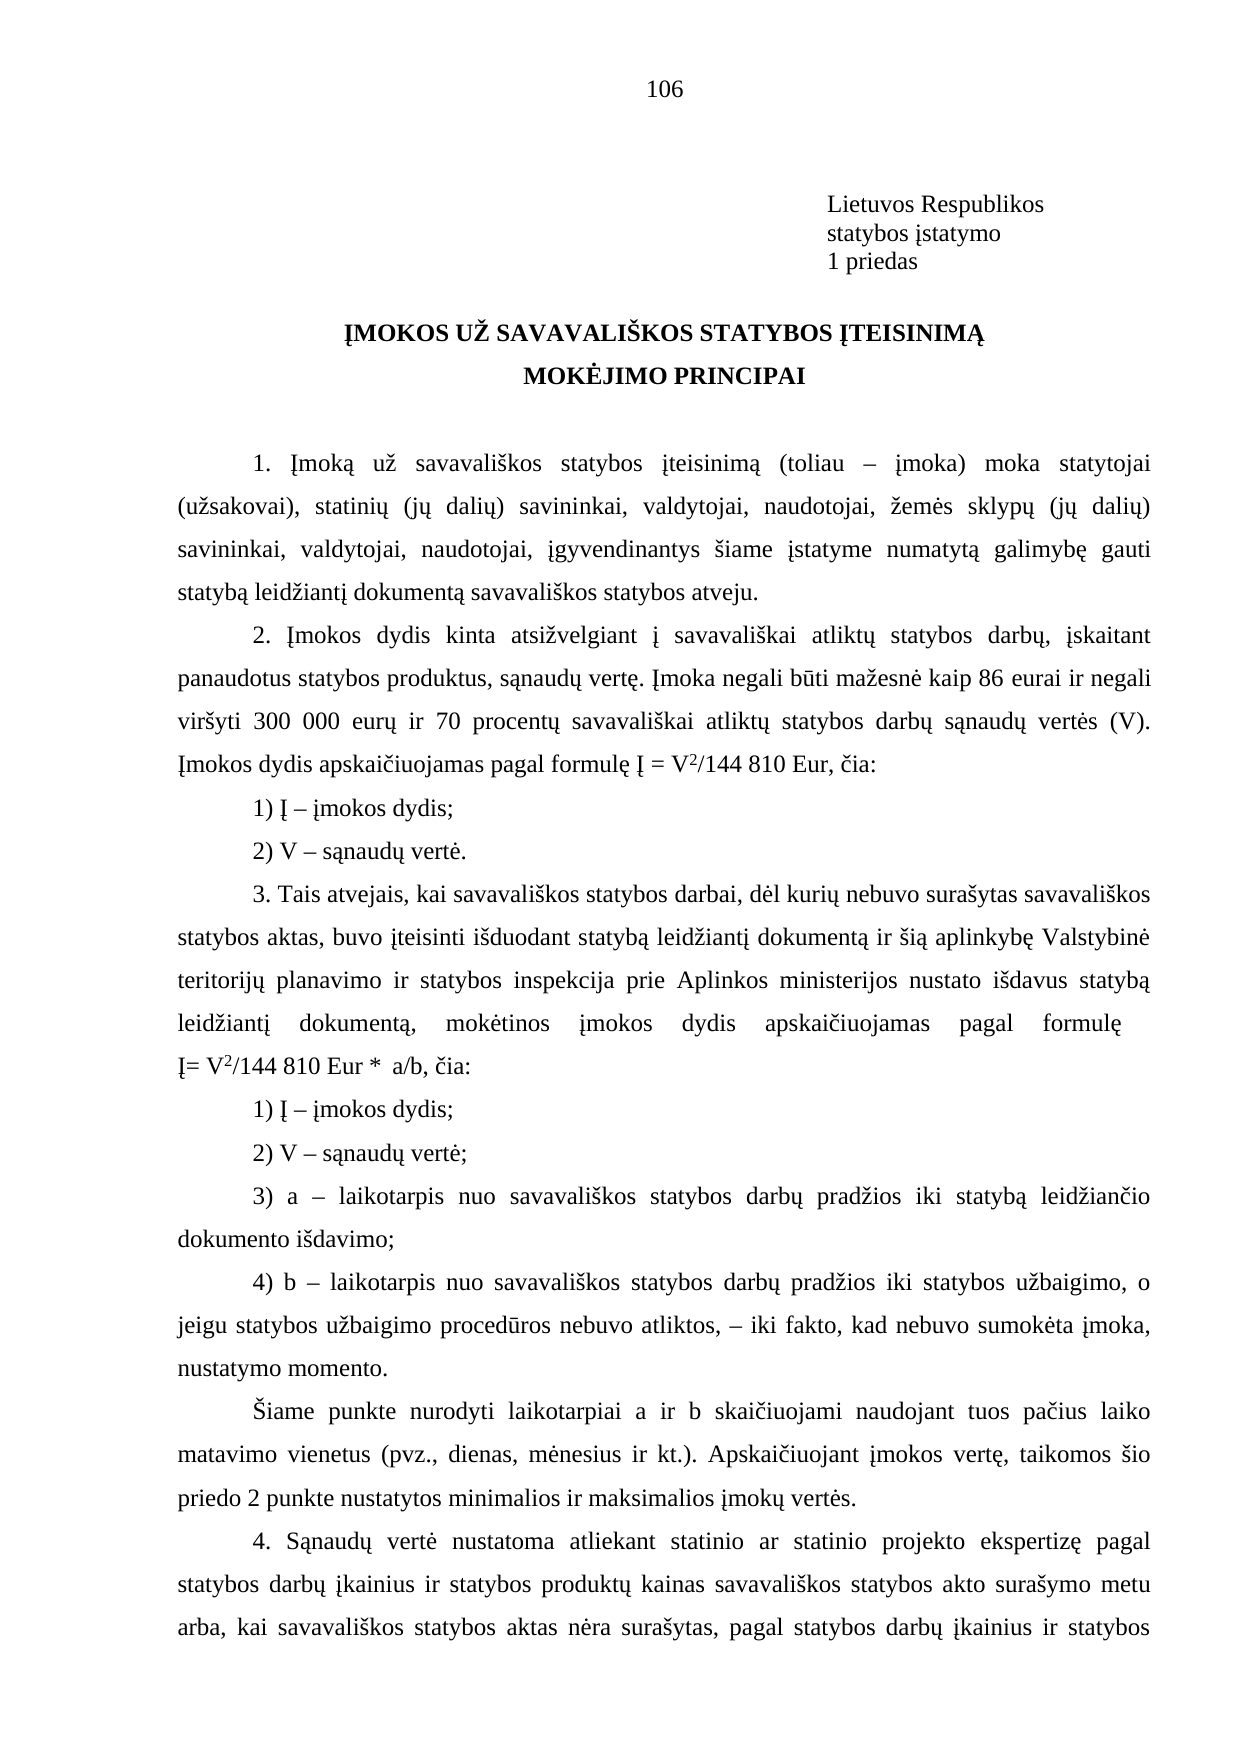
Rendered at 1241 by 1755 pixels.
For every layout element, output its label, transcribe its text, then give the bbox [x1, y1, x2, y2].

text 3) a – laikotarpis nuo savavališkos statybos darbų pradžios iki statybą leidžiančio dokumento išdavimo; [177, 1181, 1152, 1253]
text 2) V – sąnaudų vertė; [177, 1138, 1152, 1166]
text 1. Įmoką už savavališkos statybos įteisinimą (toliau – įmoka) moka statytojai (užsakovai), statinių (jų dalių) savininkai, valdytojai, naudotojai, žemės sklypų (jų dalių) savininkai, valdytojai, naudotojai, įgyvendinantys šiame įstatyme numatytą galimybę gauti statybą leidžiantį dokumentą savavališkos statybos atveju. [177, 448, 1152, 606]
text 1 priedas [827, 246, 1152, 275]
text MOKĖJIMO PRINCIPAI [177, 361, 1152, 390]
text 2) V – sąnaudų vertė. [177, 836, 1152, 864]
text statybos įstatymo [827, 218, 1152, 246]
text ĮMOKOS UŽ SAVAVALIŠKOS STATYBOS ĮTEISINIMĄ [177, 318, 1152, 347]
text 4. Sąnaudų vertė nustatoma atliekant statinio ar statinio projekto ekspertizę pagal statybos darbų įkainius ir statybos produktų kainas savavališkos statybos akto surašymo metu arba, kai savavališkos statybos aktas nėra surašytas, pagal statybos darbų įkainius ir statybos [177, 1526, 1152, 1641]
text 4) b – laikotarpis nuo savavališkos statybos darbų pradžios iki statybos užbaigimo, o jeigu statybos užbaigimo procedūros nebuvo atliktos, – iki fakto, kad nebuvo sumokėta įmoka, nustatymo momento. [177, 1267, 1152, 1382]
text Šiame punkte nurodyti laikotarpiai a ir b skaičiuojami naudojant tuos pačius laiko matavimo vienetus (pvz., dienas, mėnesius ir kt.). Apskaičiuojant įmokos vertę, taikomos šio priedo 2 punkte nustatytos minimalios ir maksimalios įmokų vertės. [177, 1396, 1152, 1511]
text 1) Į – įmokos dydis; [177, 1094, 1152, 1123]
text 3. Tais atvejais, kai savavališkos statybos darbai, dėl kurių nebuvo surašytas savavališkos statybos aktas, buvo įteisinti išduodant statybą leidžiantį dokumentą ir šią aplinkybę Valstybinė teritorijų planavimo ir statybos inspekcija prie Aplinkos ministerijos nustato išdavus statybą leidžiantį dokumentą, mokėtinos įmokos dydis apskaičiuojamas pagal formulę Į= V2/144 810 Eur * a/b, čia: [177, 879, 1152, 1080]
text Lietuvos Respublikos [827, 189, 1152, 218]
text 2. Įmokos dydis kinta atsižvelgiant į savavališkai atliktų statybos darbų, įskaitant panaudotus statybos produktus, sąnaudų vertę. Įmoka negali būti mažesnė kaip 86 eurai ir negali viršyti 300 000 eurų ir 70 procentų savavališkai atliktų statybos darbų sąnaudų vertės (V). Įmokos dydis apskaičiuojamas pagal formulę Į = V2/144 810 Eur, čia: [177, 620, 1152, 778]
text 1) Į – įmokos dydis; [177, 793, 1152, 821]
